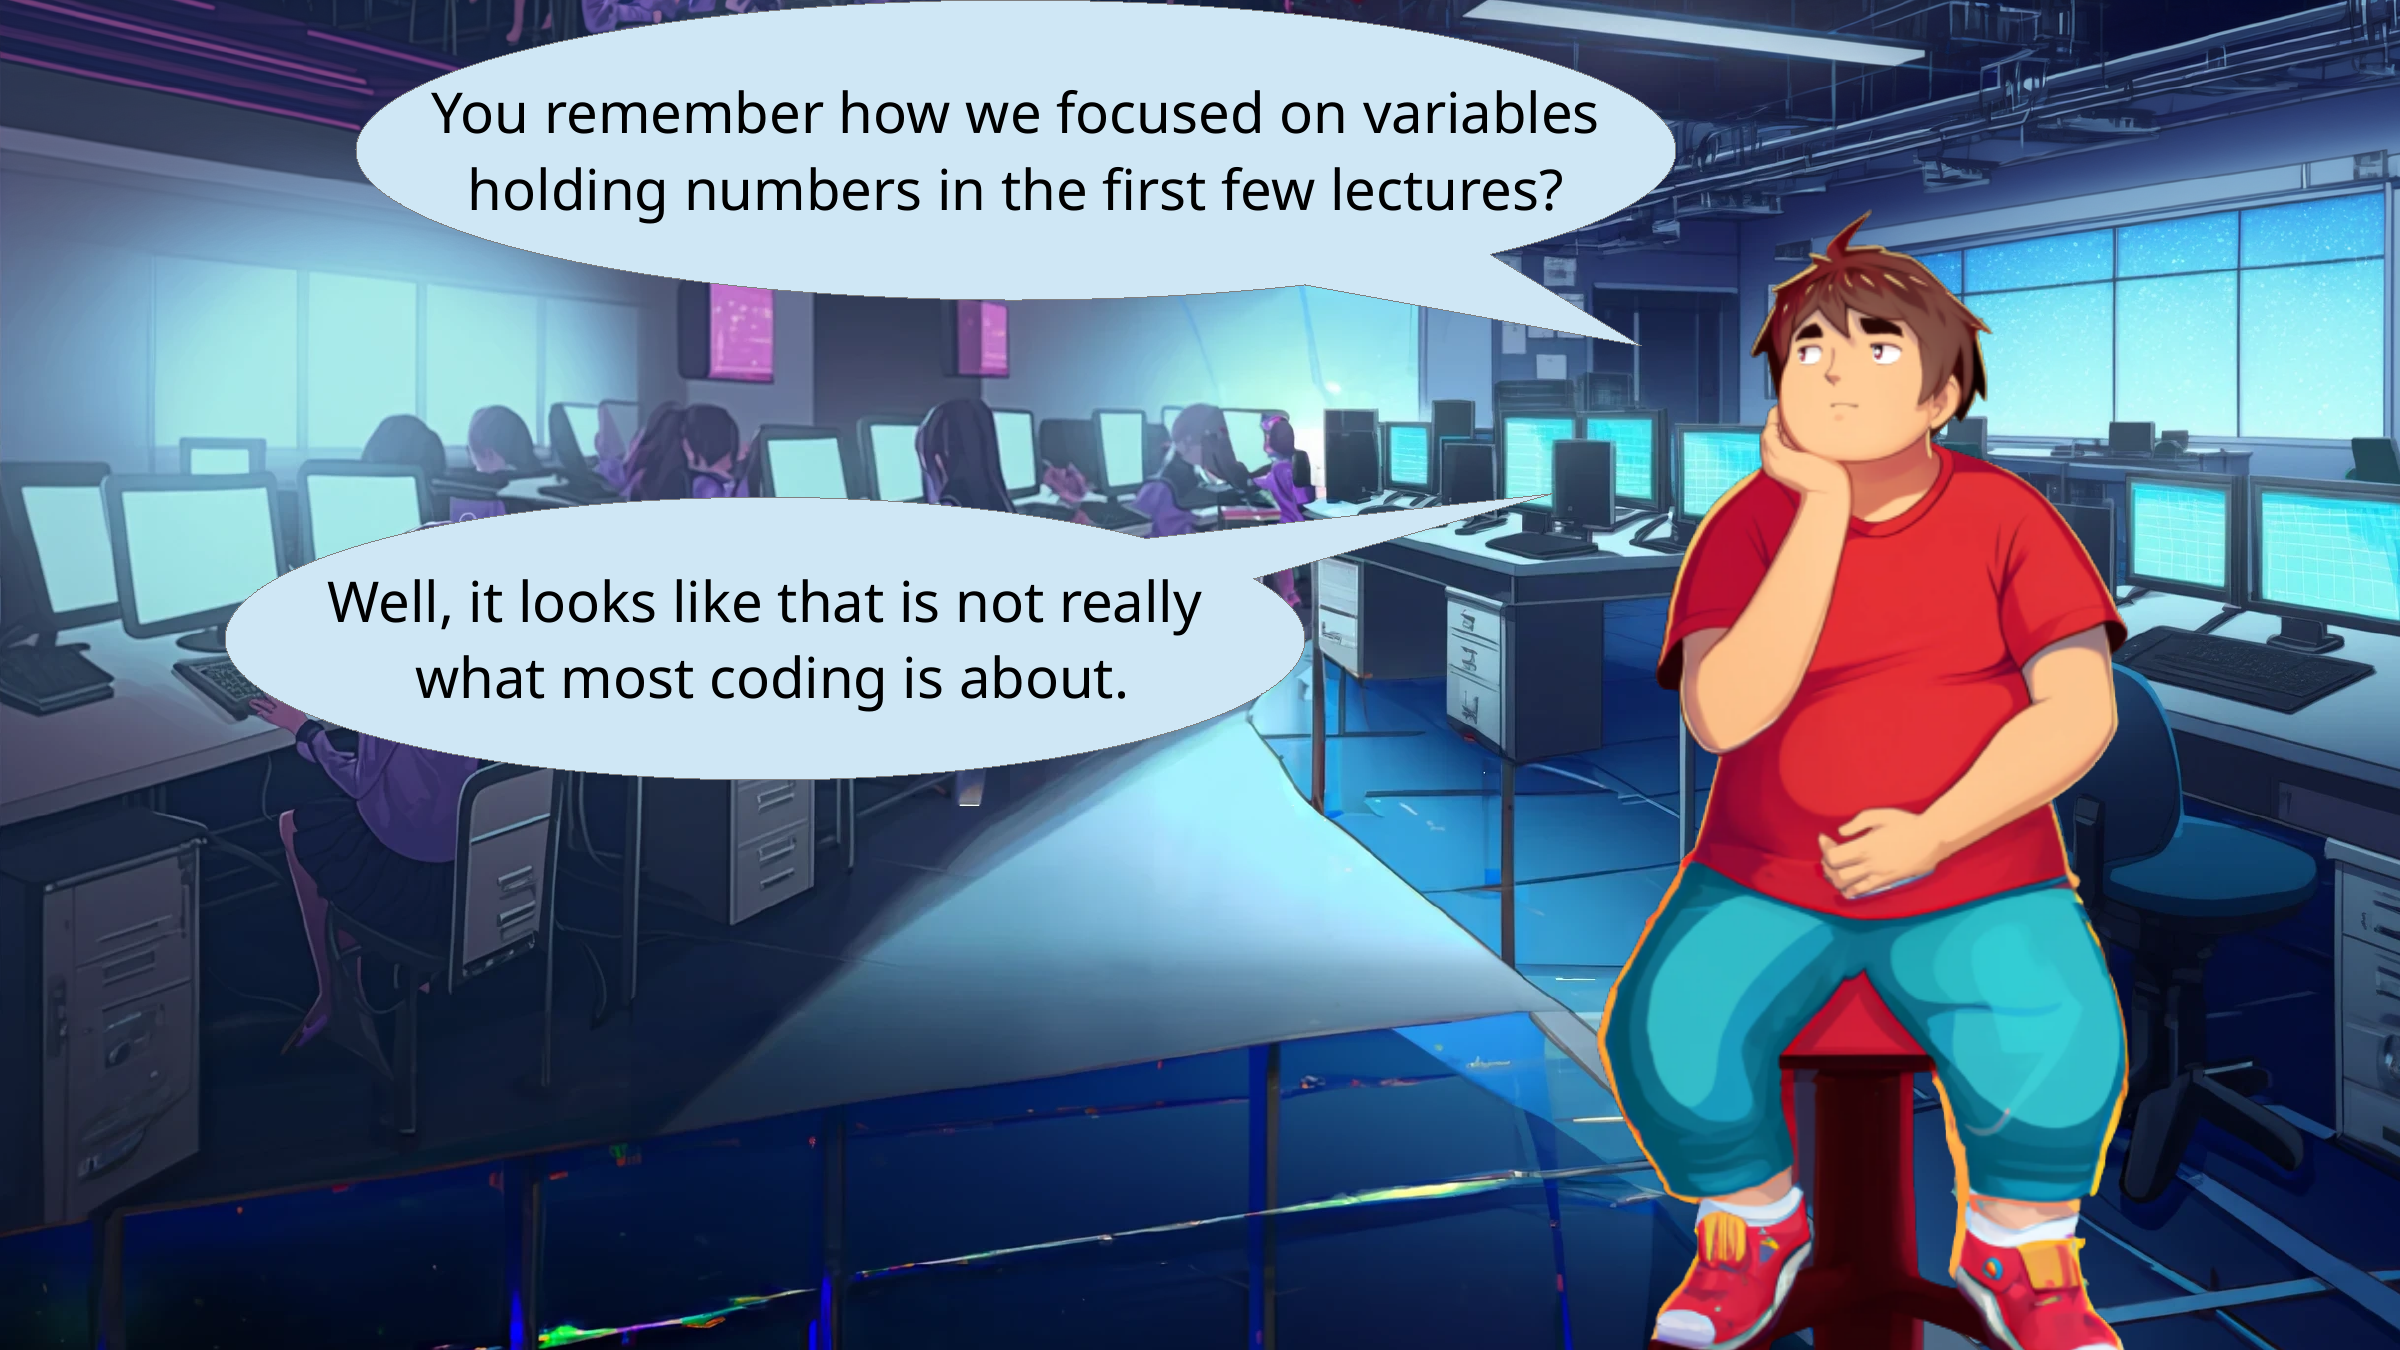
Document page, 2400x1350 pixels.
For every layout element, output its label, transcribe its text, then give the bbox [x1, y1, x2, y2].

text_box You remember how we focused on variables holding numbers in the first few lectures? [355, 0, 1676, 346]
text_box Well, it looks like that is not really what most coding is about. [225, 493, 1553, 780]
picture [0, 0, 2400, 1350]
